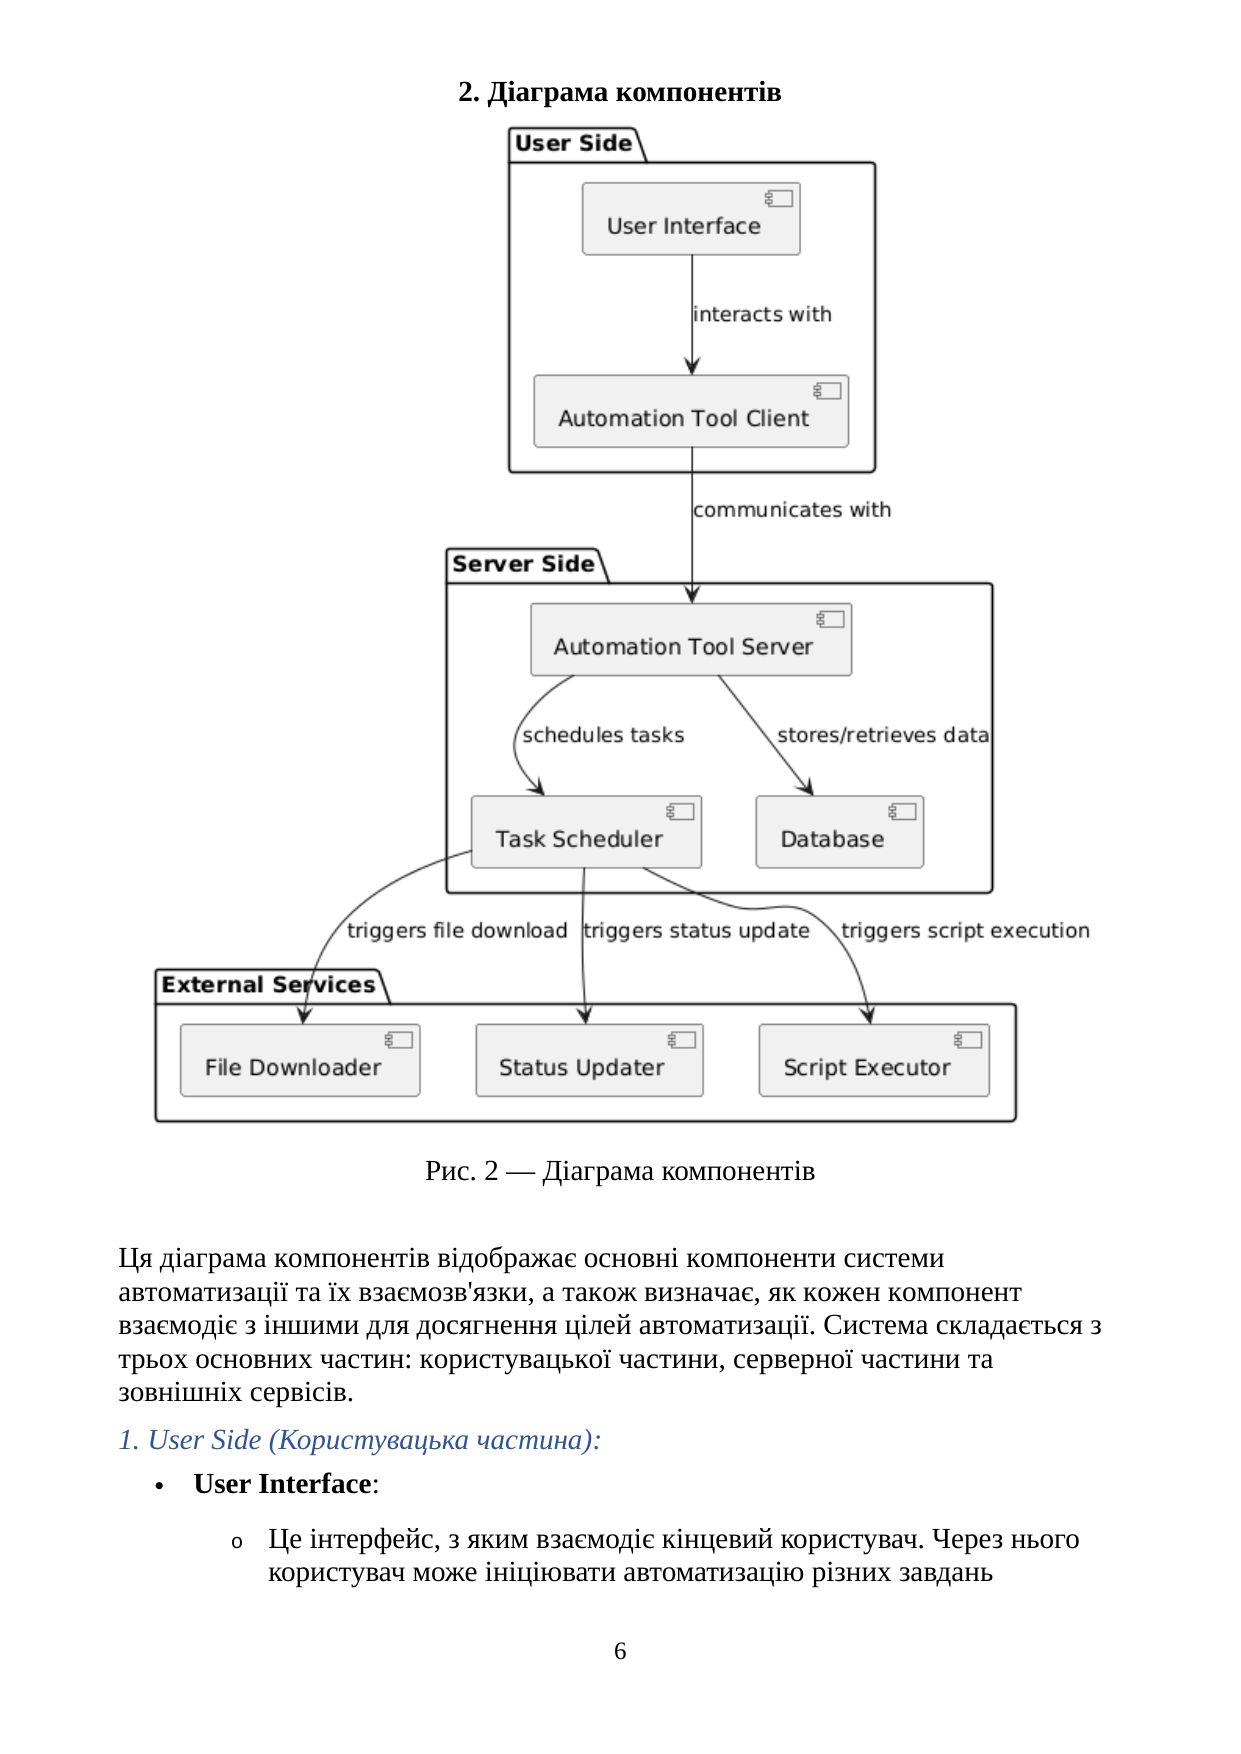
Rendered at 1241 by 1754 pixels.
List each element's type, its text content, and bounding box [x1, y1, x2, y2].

text Рис. 2 — Діаграма компонентів [118, 1153, 1122, 1186]
subtitle 2. Діаграма компонентів [118, 74, 1122, 107]
subtitle 1. User Side (Користувацька частина): [118, 1422, 1122, 1456]
text Ця діаграма компонентів відображає основні компоненти системи автоматизації та їх взаємозв'язки, а також визначає, як кожен компонент взаємодіє з іншими для досягнення цілей автоматизації. Система складається з трьох основних частин: користувацької частини, серверної частини та зовнішніх сервісів. [118, 1240, 1122, 1408]
list User Interface: [156, 1466, 1122, 1500]
list Це інтерфейс, з яким взаємодіє кінцевий користувач. Через нього користувач може ініціювати автоматизацію різних завдань [231, 1521, 1122, 1588]
